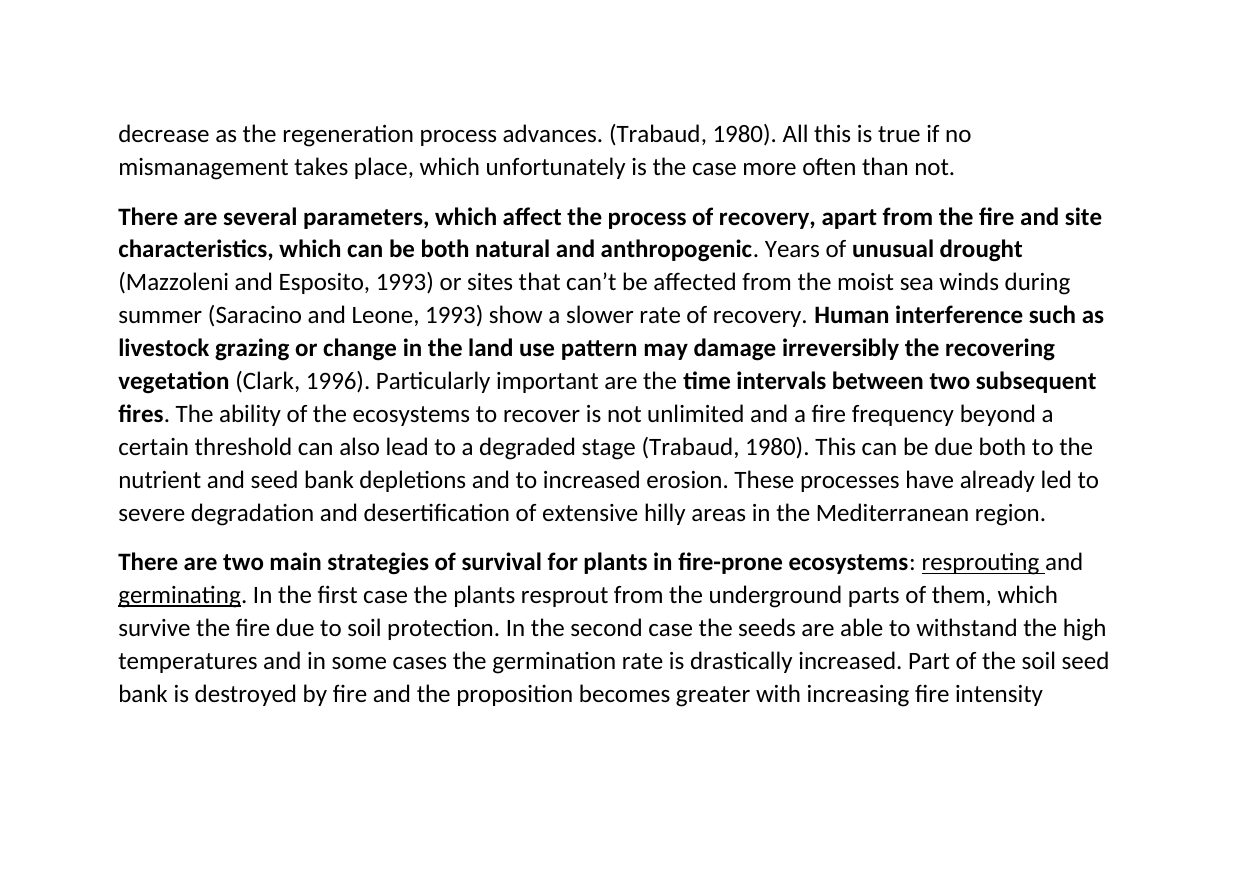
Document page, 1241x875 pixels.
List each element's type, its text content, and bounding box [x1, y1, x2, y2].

text decrease as the regeneration process advances. (Trabaud, 1980). All this is true if no mismanagement takes place, which unfortunately is the case more often than not. [118, 118, 1122, 182]
text There are two main strategies of survival for plants in fire-prone ecosystems: resprouting and germinating. In the first case the plants resprout from the underground parts of them, which survive the fire due to soil protection. In the second case the seeds are able to withstand the high temperatures and in some cases the germination rate is drastically increased. Part of the soil seed bank is destroyed by fire and the proposition becomes greater with increasing fire intensity [118, 546, 1122, 709]
text There are several parameters, which affect the process of recovery, apart from the fire and site characteristics, which can be both natural and anthropogenic. Years of unusual drought (Mazzoleni and Esposito, 1993) or sites that can’t be affected from the moist sea winds during summer (Saracino and Leone, 1993) show a slower rate of recovery. Human interference such as livestock grazing or change in the land use pattern may damage irreversibly the recovering vegetation (Clark, 1996). Particularly important are the time intervals between two subsequent fires. The ability of the ecosystems to recover is not unlimited and a fire frequency beyond a certain threshold can also lead to a degraded stage (Trabaud, 1980). This can be due both to the nutrient and seed bank depletions and to increased erosion. These processes have already led to severe degradation and desertification of extensive hilly areas in the Mediterranean region. [118, 201, 1122, 527]
